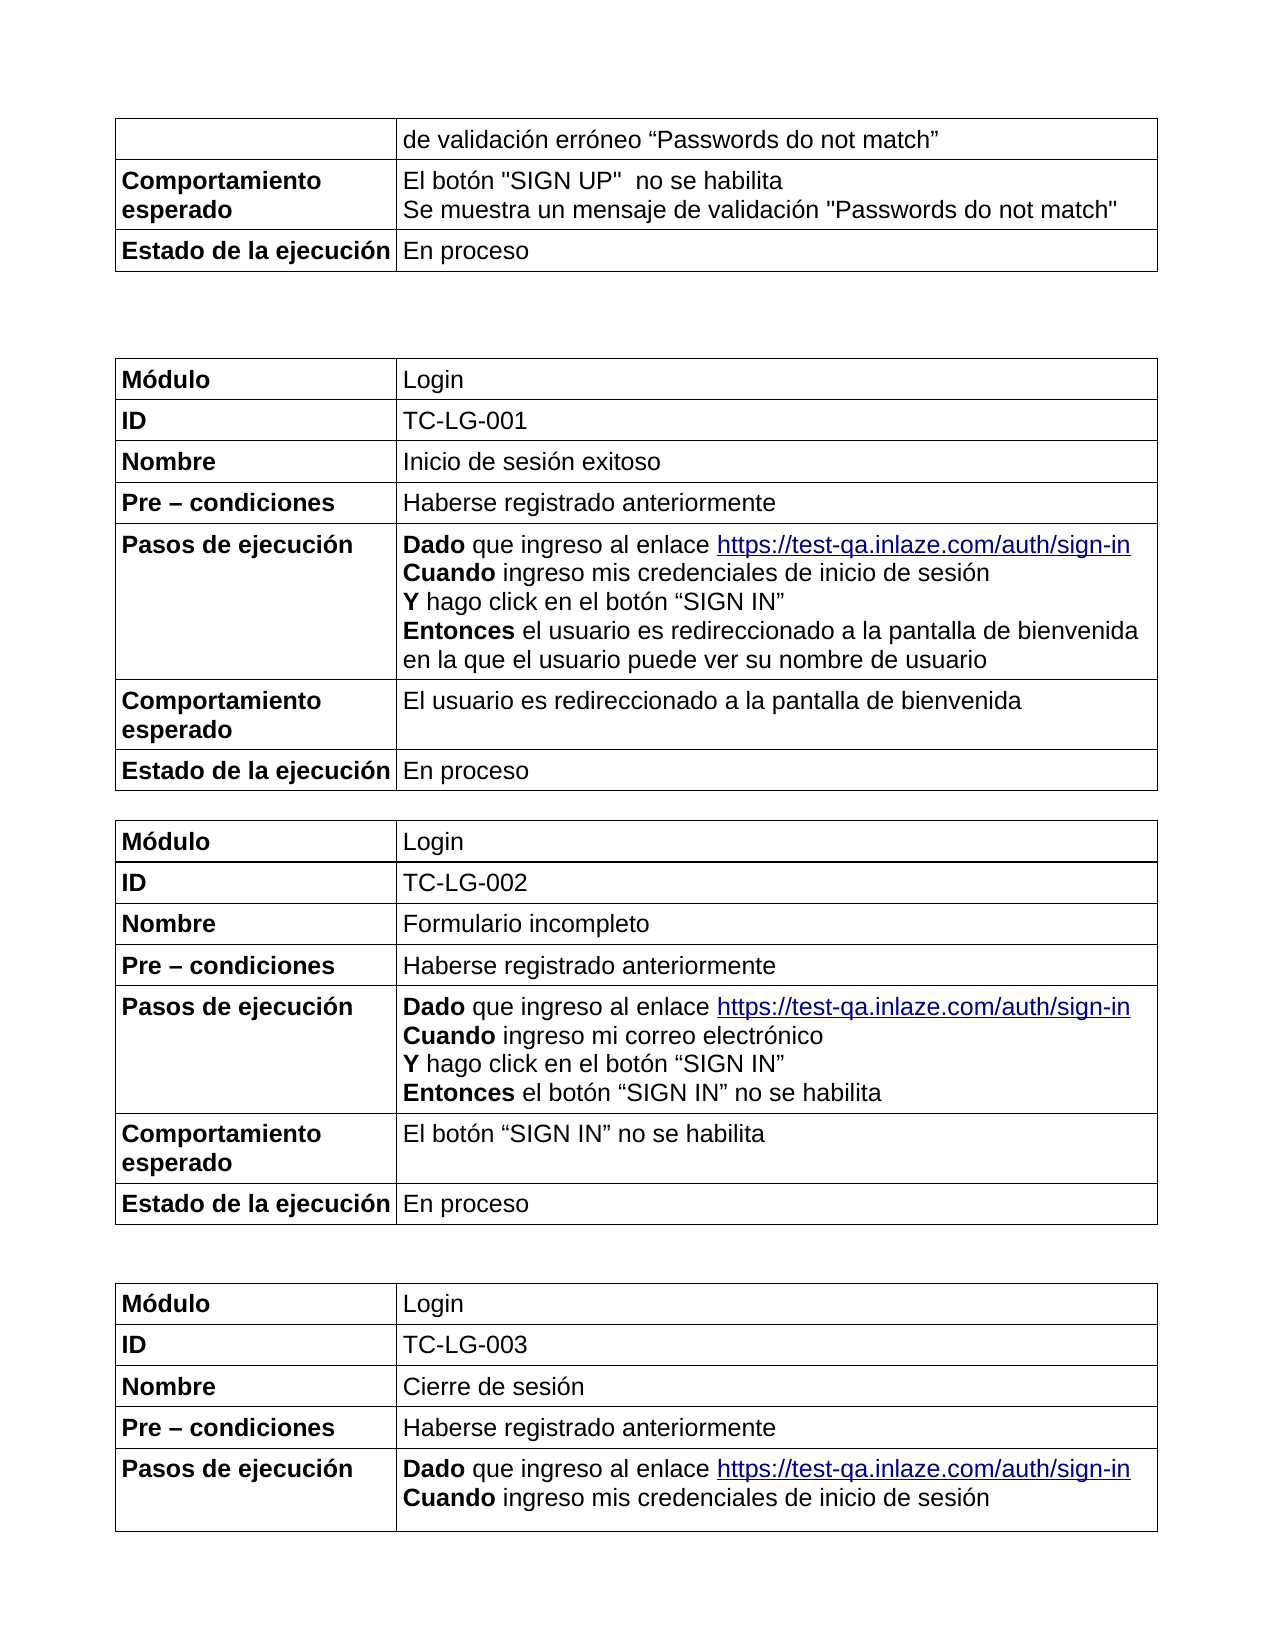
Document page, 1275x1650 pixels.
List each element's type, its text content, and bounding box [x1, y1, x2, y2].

table_cell ID [116, 400, 396, 440]
table_cell TC-LG-003 [397, 1325, 1157, 1365]
table_header Módulo [116, 359, 396, 399]
table_cell Dado que ingreso al enlace https://test-qa.inlaze.com/auth/sign-in Cuando ingreso mis credenciales de inicio de sesión Y hago click en el botón “SIGN IN” Entonces el usuario es redireccionado a la pantalla de bienvenida en la que el usuario puede ver su nombre de usuario [397, 524, 1157, 679]
table_header Login [397, 359, 1157, 399]
table_cell Pre – condiciones [116, 483, 396, 523]
table_cell Nombre [116, 441, 396, 482]
table_cell Pasos de ejecución [116, 1449, 396, 1531]
table_cell Haberse registrado anteriormente [397, 1407, 1157, 1447]
table_cell Pre – condiciones [116, 1407, 396, 1447]
table_cell Haberse registrado anteriormente [397, 945, 1157, 985]
table_cell Comportamiento esperado [116, 680, 396, 749]
table_cell Dado que ingreso al enlace https://test-qa.inlaze.com/auth/sign-in Cuando ingreso mi correo electrónico Y hago click en el botón “SIGN IN” Entonces el botón “SIGN IN” no se habilita [397, 986, 1157, 1113]
table_cell Pre – condiciones [116, 945, 396, 985]
table_cell Comportamiento esperado [116, 1114, 396, 1183]
table_cell En proceso [397, 1184, 1157, 1224]
table_cell Pasos de ejecución [116, 524, 396, 679]
table_cell En proceso [397, 750, 1157, 790]
table_cell Cierre de sesión [397, 1366, 1157, 1406]
table_cell Pasos de ejecución [116, 986, 396, 1113]
table_cell El usuario es redireccionado a la pantalla de bienvenida [397, 680, 1157, 749]
table_cell Nombre [116, 904, 396, 944]
table_cell Estado de la ejecución [116, 750, 396, 790]
table_cell El botón “SIGN IN” no se habilita [397, 1114, 1157, 1183]
table_header Login [397, 1284, 1157, 1324]
table_header Módulo [116, 1284, 396, 1324]
table_header Login [397, 821, 1157, 861]
table_cell de validación erróneo “Passwords do not match” [397, 119, 1157, 159]
table_cell Dado que ingreso al enlace https://test-qa.inlaze.com/auth/sign-in Cuando ingreso mis credenciales de inicio de sesión [397, 1449, 1157, 1531]
table_cell Nombre [116, 1366, 396, 1406]
table_cell Estado de la ejecución [116, 1184, 396, 1224]
table_cell TC-LG-002 [397, 863, 1157, 903]
table_cell Inicio de sesión exitoso [397, 441, 1157, 482]
table_header Módulo [116, 821, 396, 861]
table_cell Haberse registrado anteriormente [397, 483, 1157, 523]
table_cell Comportamiento esperado [116, 160, 396, 229]
table_cell El botón "SIGN UP" no se habilita Se muestra un mensaje de validación "Passwords do not match" [397, 160, 1157, 229]
table_cell Formulario incompleto [397, 904, 1157, 944]
table_cell ID [116, 1325, 396, 1365]
table_cell Estado de la ejecución [116, 230, 396, 271]
table_cell [116, 119, 396, 159]
table_cell TC-LG-001 [397, 400, 1157, 440]
table_cell En proceso [397, 230, 1157, 271]
table_cell ID [116, 863, 396, 903]
